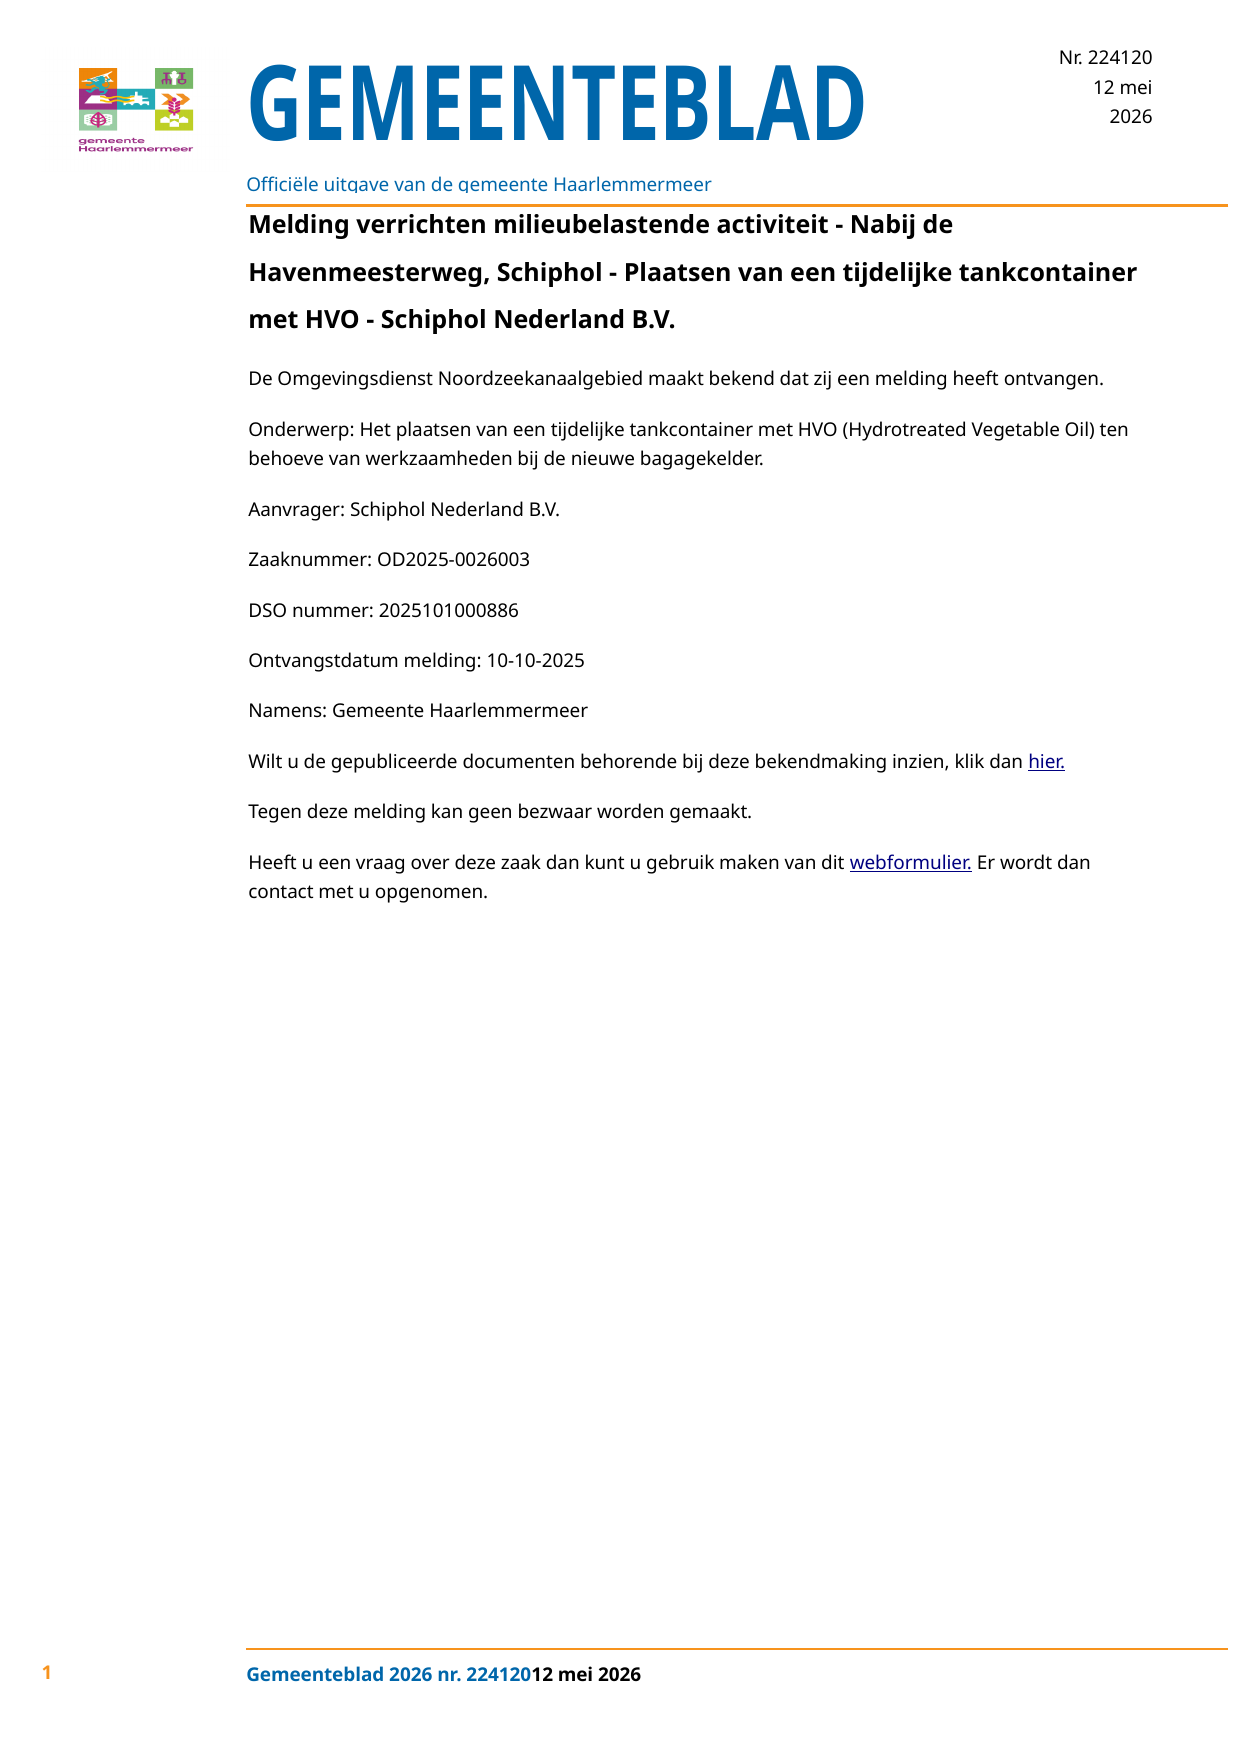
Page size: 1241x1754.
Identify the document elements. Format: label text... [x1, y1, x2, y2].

text Ontvangstdatum melding: 10-10-2025 [248, 647, 1152, 673]
text Namens: Gemeente Haarlemmermeer [248, 698, 1152, 723]
text Tegen deze melding kan geen bezwaar worden gemaakt. [248, 798, 1152, 824]
text Heeft u een vraag over deze zaak dan kunt u gebruik maken van dit webformulier. Er wordt dan contact met u opgenomen. [248, 849, 1152, 904]
text Onderwerp: Het plaatsen van een tijdelijke tankcontainer met HVO (Hydrotreated Vegetable Oil) ten behoeve van werkzaamheden bij de nieuwe bagagekelder. [248, 416, 1152, 471]
picture [41, 47, 231, 172]
text Wilt u de gepubliceerde documenten behorende bij deze bekendmaking inzien, klik dan hier. [248, 748, 1152, 774]
text DSO nummer: 2025101000886 [248, 597, 1152, 622]
text Aanvrager: Schiphol Nederland B.V. [248, 496, 1152, 522]
text Zaaknummer: OD2025-0026003 [248, 546, 1152, 572]
text Melding verrichten milieubelastende activiteit - Nabij de Havenmeesterweg, Schiphol - Plaatsen van een tijdelijke tankcontainer met HVO - Schiphol Nederland B.V. [248, 207, 1152, 336]
text De Omgevingsdienst Noordzeekanaalgebied maakt bekend dat zij een melding heeft ontvangen. [248, 366, 1152, 391]
